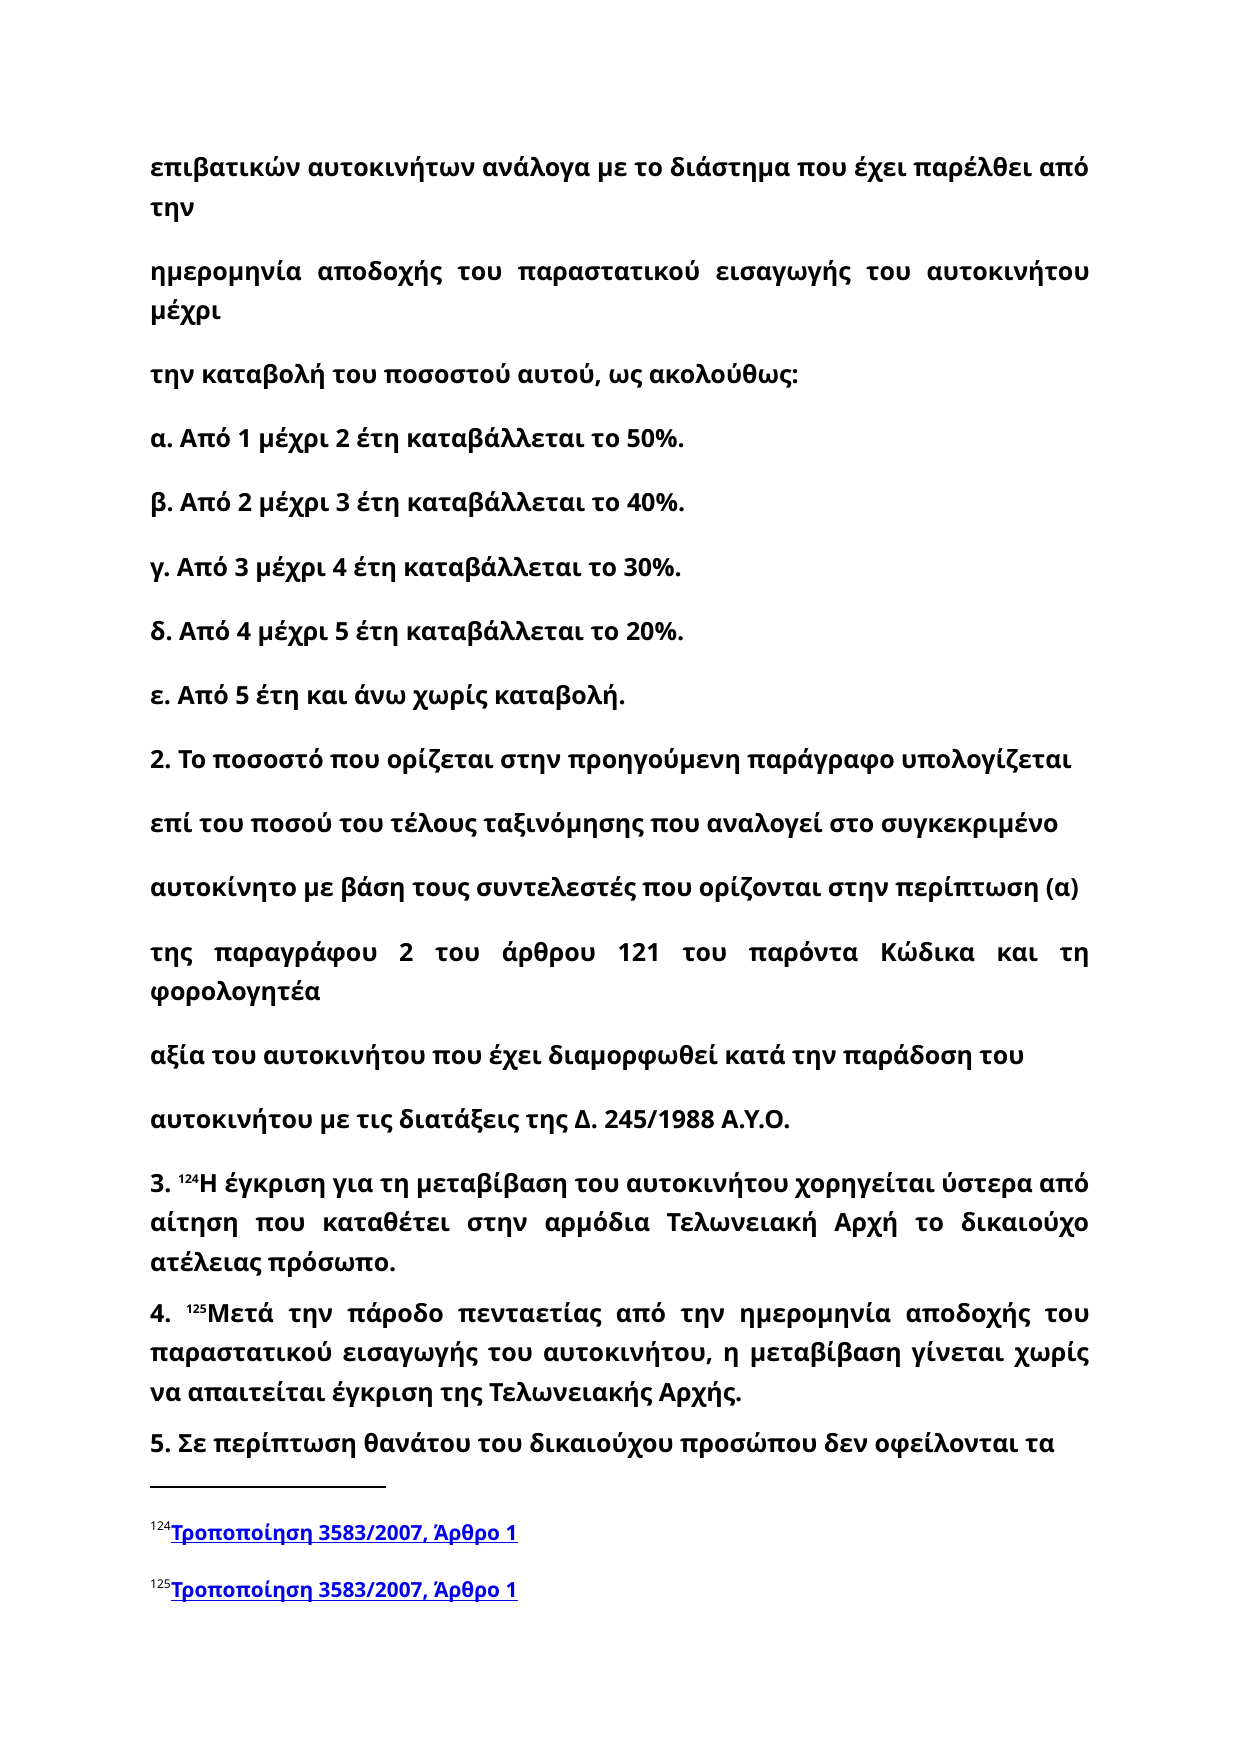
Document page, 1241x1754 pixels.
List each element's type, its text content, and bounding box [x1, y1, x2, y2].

text γ. Από 3 μέχρι 4 έτη καταβάλλεται το 30%. [150, 549, 1090, 583]
text αξία του αυτοκινήτου που έχει διαμορφωθεί κατά την παράδοση του [150, 1037, 1090, 1072]
text 4. Μετά την πάροδο πενταετίας από την ημερομηνία αποδοχής του παραστατικού εισαγωγής του αυτοκινήτου, η μεταβίβαση γίνεται χωρίς να απαιτείται έγκριση της Τελωνειακής Αρχής. [150, 1296, 1090, 1408]
text 5. Σε περίπτωση θανάτου του δικαιούχου προσώπου δεν οφείλονται τα [150, 1426, 1090, 1460]
text Τροποποίηση 3583/2007, Άρθρο 1 [150, 1518, 1090, 1546]
text 2. Το ποσοστό που ορίζεται στην προηγούμενη παράγραφο υπολογίζεται [150, 742, 1090, 776]
text αυτοκινήτου με τις διατάξεις της Δ. 245/1988 Α.Υ.Ο. [150, 1102, 1090, 1136]
text επιβατικών αυτοκινήτων ανάλογα με το διάστημα που έχει παρέλθει από την [150, 150, 1090, 223]
text β. Από 2 μέχρι 3 έτη καταβάλλεται το 40%. [150, 485, 1090, 519]
text δ. Από 4 μέχρι 5 έτη καταβάλλεται το 20%. [150, 613, 1090, 647]
text επί του ποσού του τέλους ταξινόμησης που αναλογεί στο συγκεκριμένο [150, 806, 1090, 840]
text ε. Από 5 έτη και άνω χωρίς καταβολή. [150, 677, 1090, 712]
text της παραγράφου 2 του άρθρου 121 του παρόντα Κώδικα και τη φορολογητέα [150, 934, 1090, 1007]
text Τροποποίηση 3583/2007, Άρθρο 1 [150, 1576, 1090, 1604]
text α. Από 1 μέχρι 2 έτη καταβάλλεται το 50%. [150, 421, 1090, 455]
text 3. Η έγκριση για τη μεταβίβαση του αυτοκινήτου χορηγείται ύστερα από αίτηση που καταθέτει στην αρμόδια Τελωνειακή Αρχή το δικαιούχο ατέλειας πρόσωπο. [150, 1166, 1090, 1278]
text αυτοκίνητο με βάση τους συντελεστές που ορίζονται στην περίπτωση (α) [150, 870, 1090, 904]
text την καταβολή του ποσοστού αυτού, ως ακολούθως: [150, 357, 1090, 391]
text ημερομηνία αποδοχής του παραστατικού εισαγωγής του αυτοκινήτου μέχρι [150, 253, 1090, 327]
